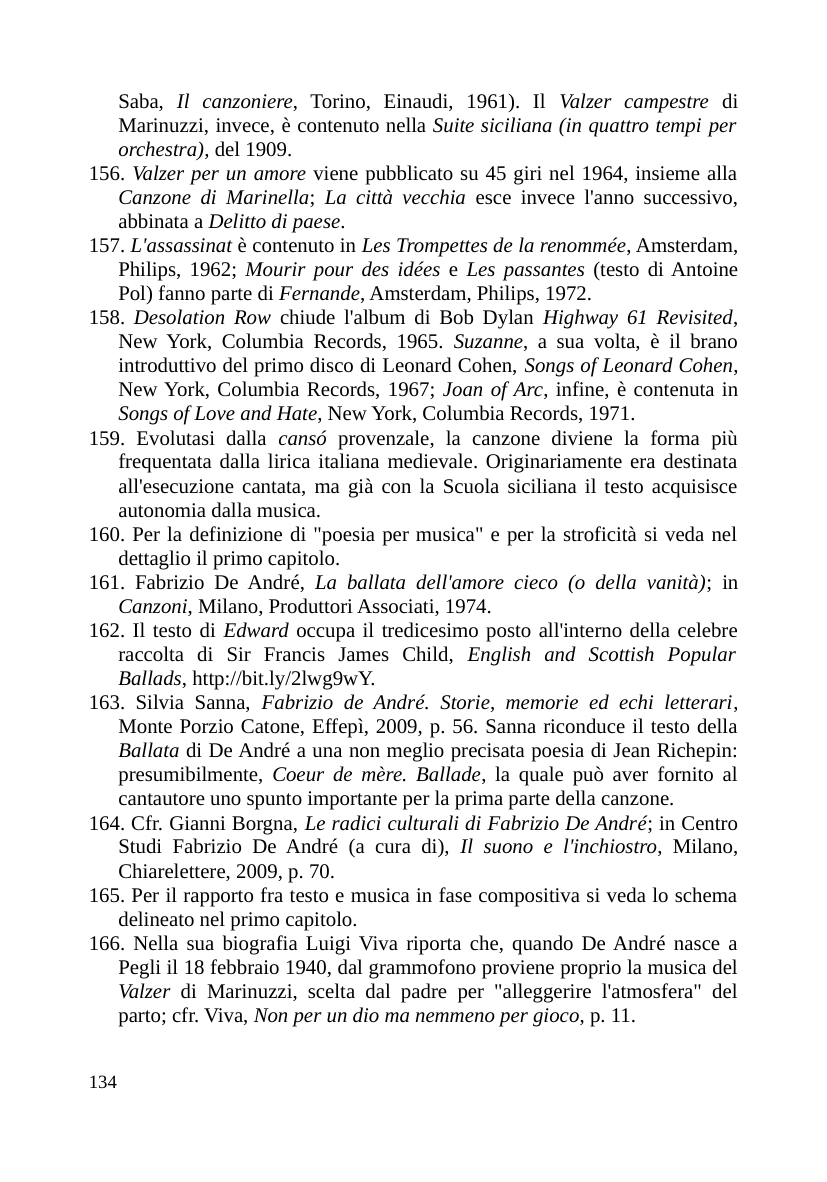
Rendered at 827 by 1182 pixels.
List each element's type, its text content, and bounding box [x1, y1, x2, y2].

text 159. Evolutasi dalla cansó provenzale, la canzone diviene la forma più frequentata dalla lirica italiana medievale. Originariamente era destinata all'esecuzione cantata, ma già con la Scuola siciliana il testo acquisisce autonomia dalla musica. [88, 425, 738, 522]
text 158. Desolation Row chiude l'album di Bob Dylan Highway 61 Revisited, New York, Columbia Records, 1965. Suzanne, a sua volta, è il brano introduttivo del primo disco di Leonard Cohen, Songs of Leonard Cohen, New York, Columbia Records, 1967; Joan of Arc, infine, è contenuta in Songs of Love and Hate, New York, Columbia Records, 1971. [88, 305, 738, 425]
text 165. Per il rapporto fra testo e musica in fase compositiva si veda lo schema delineato nel primo capitolo. [88, 883, 738, 931]
text Saba, Il canzoniere, Torino, Einaudi, 1961). Il Valzer campestre di Marinuzzi, invece, è contenuto nella Suite siciliana (in quattro tempi per orchestra), del 1909. [88, 88, 738, 161]
text 166. Nella sua biografia Luigi Viva riporta che, quando De André nasce a Pegli il 18 febbraio 1940, dal grammofono proviene proprio la musica del Valzer di Marinuzzi, scelta dal padre per "alleggerire l'atmosfera" del parto; cfr. Viva, Non per un dio ma nemmeno per gioco, p. 11. [88, 931, 738, 1027]
text 156. Valzer per un amore viene pubblicato su 45 giri nel 1964, insieme alla Canzone di Marinella; La città vecchia esce invece l'anno successivo, abbinata a Delitto di paese. [88, 161, 738, 233]
text 162. Il testo di Edward occupa il tredicesimo posto all'interno della celebre raccolta di Sir Francis James Child, English and Scottish Popular Ballads, http://bit.ly/2lwg9wY. [88, 618, 738, 690]
text 161. Fabrizio De André, La ballata dell'amore cieco (o della vanità); in Canzoni, Milano, Produttori Associati, 1974. [88, 570, 738, 618]
text 163. Silvia Sanna, Fabrizio de André. Storie, memorie ed echi letterari, Monte Porzio Catone, Effepì, 2009, p. 56. Sanna riconduce il testo della Ballata di De André a una non meglio precisata poesia di Jean Richepin: presumibilmente, Coeur de mère. Ballade, la quale può aver fornito al cantautore uno spunto importante per la prima parte della canzone. [88, 690, 738, 810]
text 157. L'assassinat è contenuto in Les Trompettes de la renommée, Amsterdam, Philips, 1962; Mourir pour des idées e Les passantes (testo di Antoine Pol) fanno parte di Fernande, Amsterdam, Philips, 1972. [88, 233, 738, 305]
text 164. Cfr. Gianni Borgna, Le radici culturali di Fabrizio De André; in Centro Studi Fabrizio De André (a cura di), Il suono e l'inchiostro, Milano, Chiarelettere, 2009, p. 70. [88, 810, 738, 883]
text 160. Per la definizione di "poesia per musica" e per la stroficità si veda nel dettaglio il primo capitolo. [88, 522, 738, 570]
